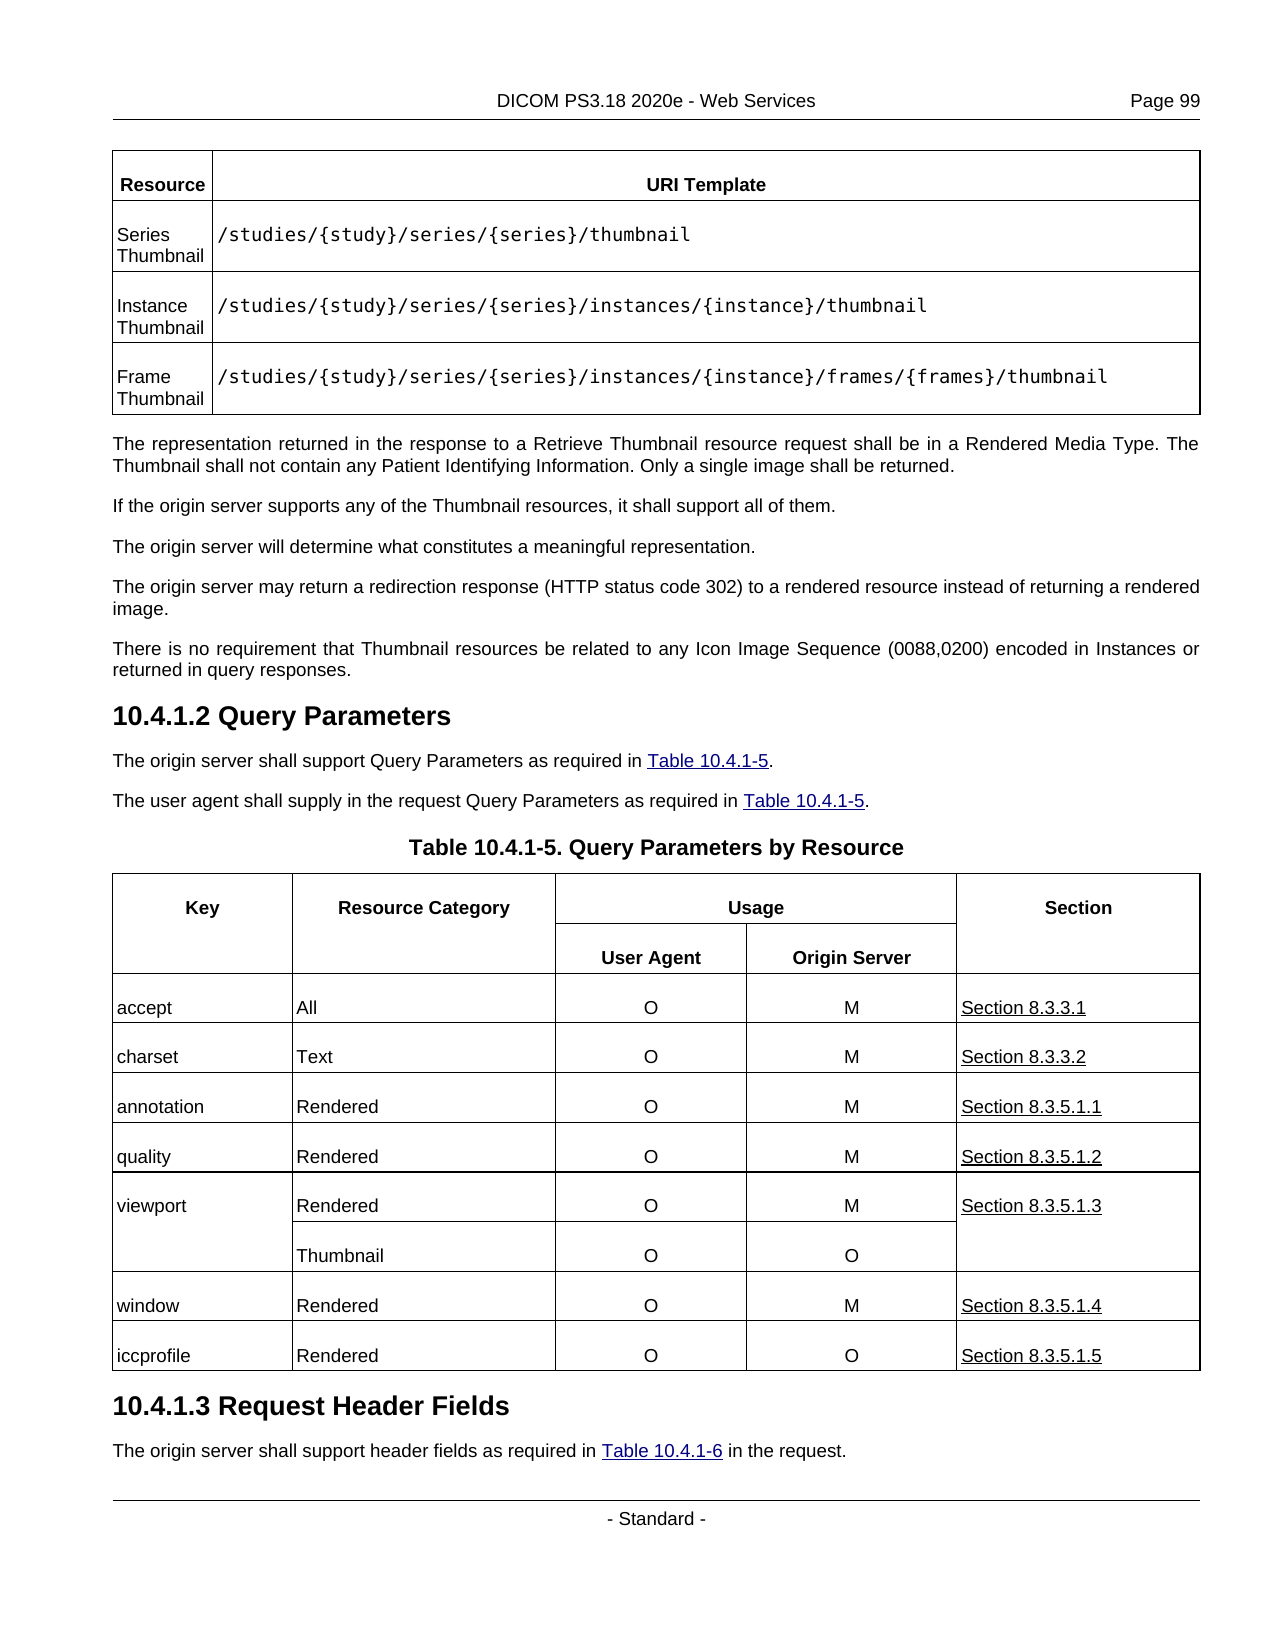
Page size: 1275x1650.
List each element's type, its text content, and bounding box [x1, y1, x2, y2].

table_cell Origin Server [747, 924, 956, 973]
table_cell O [556, 1123, 746, 1171]
table_cell O [747, 1222, 956, 1271]
table_cell Section 8.3.5.1.2 [957, 1123, 1199, 1171]
table_cell accept [113, 974, 292, 1022]
table_cell O [556, 974, 746, 1022]
table_cell Rendered [293, 1321, 555, 1370]
text The origin server shall support header fields as required in Table 10.4.1-6 in the request. [112, 1440, 1200, 1461]
table_cell M [747, 1173, 956, 1221]
table_cell M [747, 1272, 956, 1320]
text 10.4.1.3 Request Header Fields [112, 1390, 1200, 1421]
table_cell Thumbnail [293, 1222, 555, 1271]
table_cell Rendered [293, 1073, 555, 1122]
table_cell M [747, 974, 956, 1022]
table_cell O [556, 1222, 746, 1271]
table_cell O [556, 1272, 746, 1320]
table_cell quality [113, 1123, 292, 1171]
text The representation returned in the response to a Retrieve Thumbnail resource request shall be in a Rendered Media Type. The Thumbnail shall not contain any Patient Identifying Information. Only a single image shall be returned. [112, 433, 1200, 476]
table_cell User Agent [556, 924, 746, 973]
text The origin server will determine what constitutes a meaningful representation. [112, 535, 1200, 557]
text 10.4.1.2 Query Parameters [112, 699, 1200, 731]
table_cell /studies/{study}/series/{series}/thumbnail [213, 201, 1199, 271]
table_cell Frame Thumbnail [113, 343, 212, 413]
table_header Key [113, 874, 292, 973]
table_header Section [957, 874, 1199, 973]
text The origin server may return a redirection response (HTTP status code 302) to a rendered resource instead of returning a rendered image. [112, 576, 1200, 619]
table_cell charset [113, 1023, 292, 1072]
table_cell /studies/{study}/series/{series}/instances/{instance}/thumbnail [213, 272, 1199, 342]
table_cell M [747, 1123, 956, 1171]
table_header Resource [113, 151, 212, 200]
table_cell Section 8.3.5.1.5 [957, 1321, 1199, 1370]
table_header Usage [556, 874, 956, 923]
table_cell /studies/{study}/series/{series}/instances/{instance}/frames/{frames}/thumbnail [213, 343, 1199, 413]
table_cell Section 8.3.5.1.4 [957, 1272, 1199, 1320]
table_cell annotation [113, 1073, 292, 1122]
table_cell O [556, 1173, 746, 1221]
table_cell Text [293, 1023, 555, 1072]
table_cell M [747, 1023, 956, 1072]
text The user agent shall supply in the request Query Parameters as required in Table 10.4.1-5. [112, 790, 1200, 811]
table_cell viewport [113, 1173, 292, 1271]
table_cell Series Thumbnail [113, 201, 212, 271]
table_cell Rendered [293, 1272, 555, 1320]
table_cell iccprofile [113, 1321, 292, 1370]
table_header URI Template [213, 151, 1199, 200]
table_cell Section 8.3.3.2 [957, 1023, 1199, 1072]
text Table 10.4.1-5. Query Parameters by Resource [112, 834, 1200, 860]
text If the origin server supports any of the Thumbnail resources, it shall support all of them. [112, 495, 1200, 517]
table_cell Instance Thumbnail [113, 272, 212, 342]
table_cell O [747, 1321, 956, 1370]
table_cell O [556, 1023, 746, 1072]
table_cell All [293, 974, 555, 1022]
table_cell Section 8.3.5.1.3 [957, 1173, 1199, 1271]
table_cell Section 8.3.3.1 [957, 974, 1199, 1022]
table_cell O [556, 1321, 746, 1370]
table_header Resource Category [293, 874, 555, 973]
table_cell M [747, 1073, 956, 1122]
table_cell Rendered [293, 1123, 555, 1171]
table_cell O [556, 1073, 746, 1122]
table_cell Section 8.3.5.1.1 [957, 1073, 1199, 1122]
table_cell Rendered [293, 1173, 555, 1221]
text The origin server shall support Query Parameters as required in Table 10.4.1-5. [112, 749, 1200, 771]
table_cell window [113, 1272, 292, 1320]
text There is no requirement that Thumbnail resources be related to any Icon Image Sequence (0088,0200) encoded in Instances or returned in query responses. [112, 638, 1200, 681]
